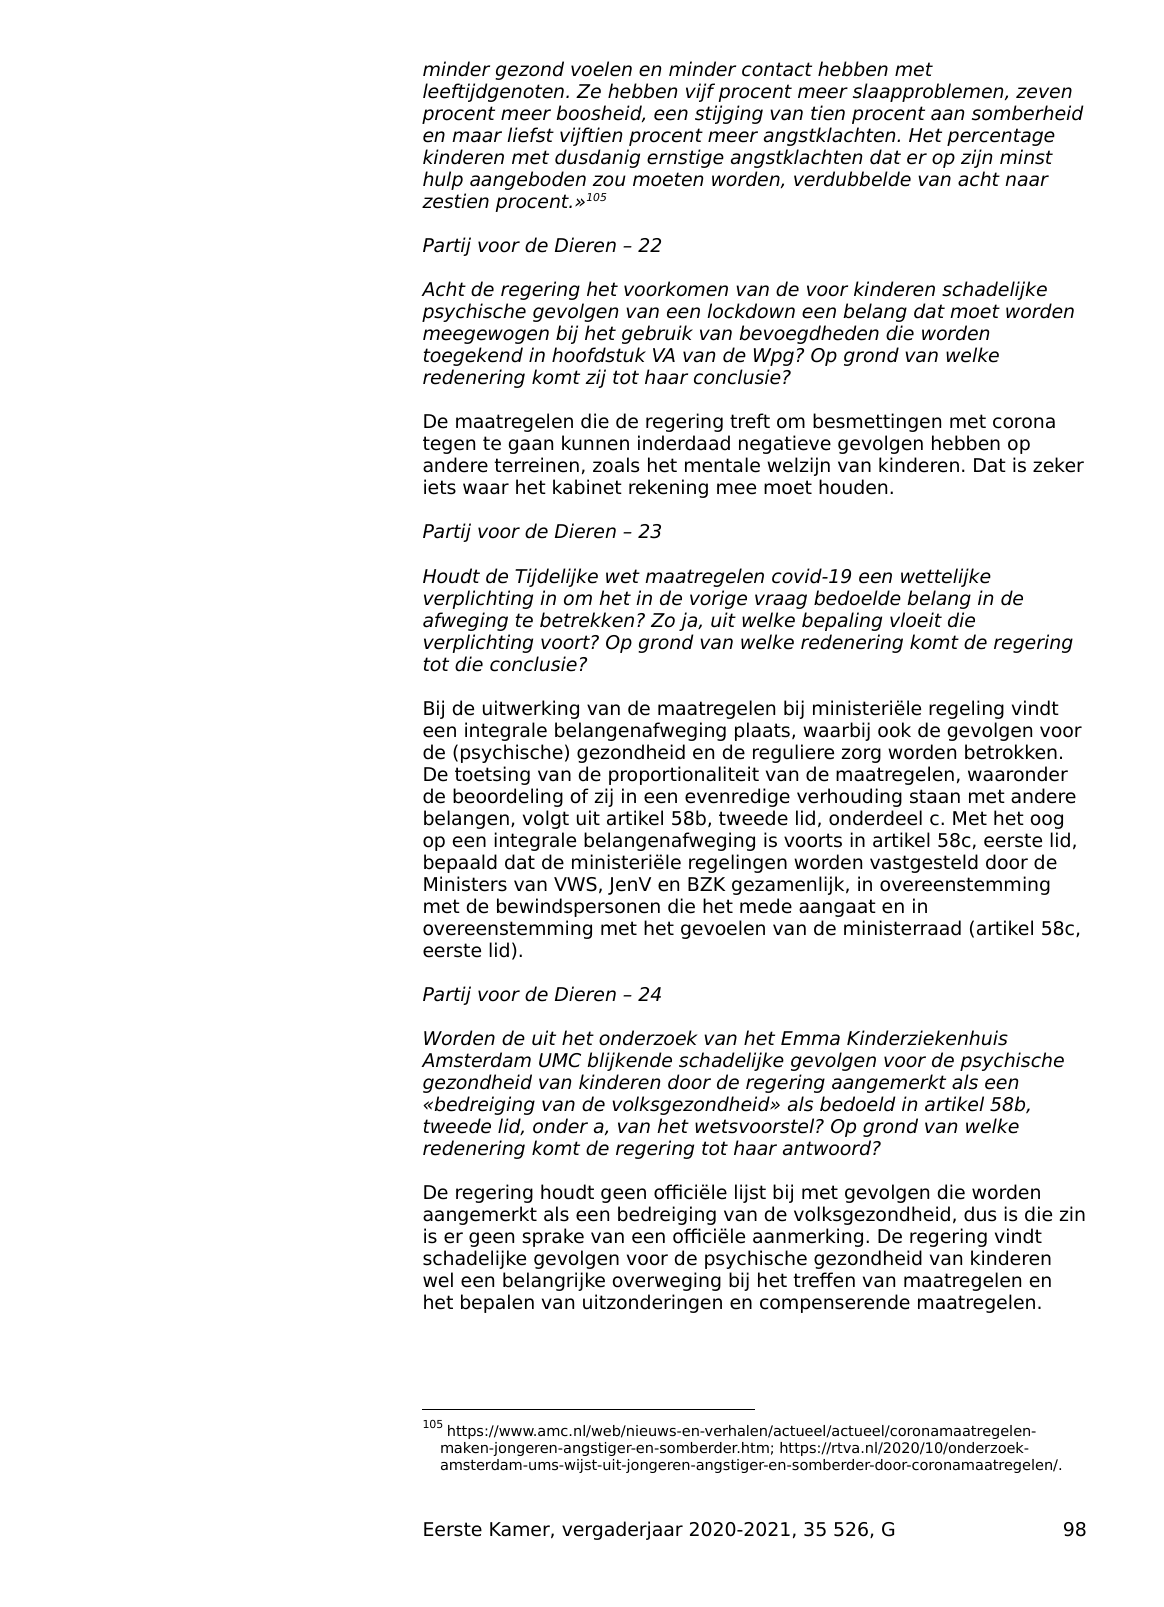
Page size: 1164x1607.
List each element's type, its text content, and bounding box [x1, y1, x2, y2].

subtitle Partij voor de Dieren – 24 [422, 984, 1087, 1006]
text Bij de uitwerking van de maatregelen bij ministeriële regeling vindt een integrale belangenafweging plaats, waarbij ook de gevolgen voor de (psychische) gezondheid en de reguliere zorg worden betrokken. De toetsing van de proportionaliteit van de maatregelen, waaronder de beoordeling of zij in een evenredige verhouding staan met andere belangen, volgt uit artikel 58b, tweede lid, onderdeel c. Met het oog op een integrale belangenafweging is voorts in artikel 58c, eerste lid, bepaald dat de ministeriële regelingen worden vastgesteld door de Ministers van VWS, JenV en BZK gezamenlijk, in overeenstemming met de bewindspersonen die het mede aangaat en in overeenstemming met het gevoelen van de ministerraad (artikel 58c, eerste lid). [422, 698, 1087, 961]
text Acht de regering het voorkomen van de voor kinderen schadelijke psychische gevolgen van een lockdown een belang dat moet worden meegewogen bij het gebruik van bevoegdheden die worden toegekend in hoofdstuk VA van de Wpg? Op grond van welke redenering komt zij tot haar conclusie? [422, 279, 1087, 389]
text minder gezond voelen en minder contact hebben met leeftijdgenoten. Ze hebben vijf procent meer slaapproblemen, zeven procent meer boosheid, een stijging van tien procent aan somberheid en maar liefst vijftien procent meer angstklachten. Het percentage kinderen met dusdanig ernstige angstklachten dat er op zijn minst hulp aangeboden zou moeten worden, verdubbelde van acht naar zestien procent.» [422, 59, 1087, 213]
subtitle Partij voor de Dieren – 22 [422, 235, 1087, 257]
text Houdt de Tijdelijke wet maatregelen covid-19 een wettelijke verplichting in om het in de vorige vraag bedoelde belang in de afweging te betrekken? Zo ja, uit welke bepaling vloeit die verplichting voort? Op grond van welke redenering komt de regering tot die conclusie? [422, 566, 1087, 676]
text De regering houdt geen officiële lijst bij met gevolgen die worden aangemerkt als een bedreiging van de volksgezondheid, dus is die zin is er geen sprake van een officiële aanmerking. De regering vindt schadelijke gevolgen voor de psychische gezondheid van kinderen wel een belangrijke overweging bij het treffen van maatregelen en het bepalen van uitzonderingen en compenserende maatregelen. [422, 1182, 1087, 1314]
text Worden de uit het onderzoek van het Emma Kinderziekenhuis Amsterdam UMC blijkende schadelijke gevolgen voor de psychische gezondheid van kinderen door de regering aangemerkt als een «bedreiging van de volksgezondheid» als bedoeld in artikel 58b, tweede lid, onder a, van het wetsvoorstel? Op grond van welke redenering komt de regering tot haar antwoord? [422, 1028, 1087, 1160]
text https://www.amc.nl/web/nieuws-en-verhalen/actueel/actueel/coronamaatregelen-maken-jongeren-angstiger-en-somberder.htm; https://rtva.nl/2020/10/onderzoek-amsterdam-ums-wijst-uit-jongeren-angstiger-en-somberder-door-coronamaatregelen/. [422, 1418, 1087, 1474]
subtitle Partij voor de Dieren – 23 [422, 521, 1087, 543]
text De maatregelen die de regering treft om besmettingen met corona tegen te gaan kunnen inderdaad negatieve gevolgen hebben op andere terreinen, zoals het mentale welzijn van kinderen. Dat is zeker iets waar het kabinet rekening mee moet houden. [422, 411, 1087, 499]
